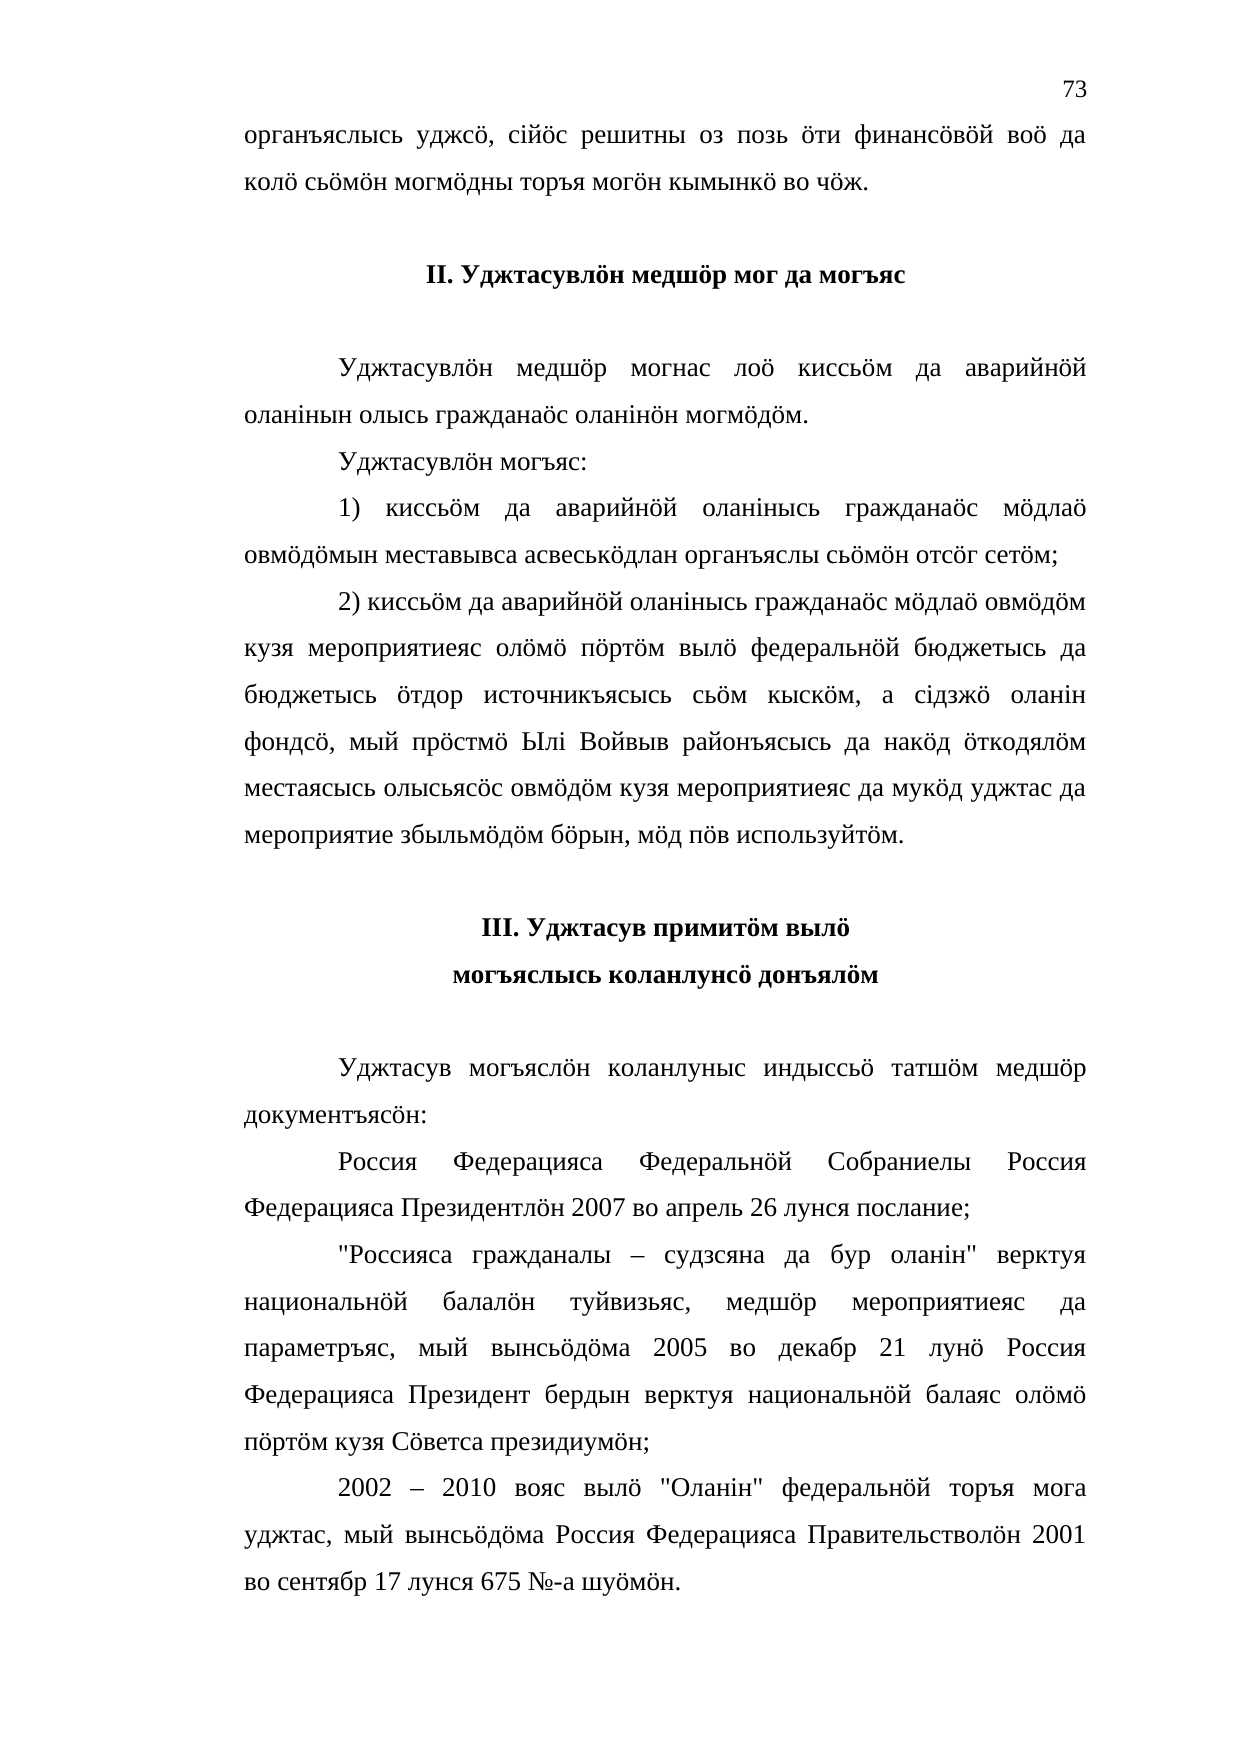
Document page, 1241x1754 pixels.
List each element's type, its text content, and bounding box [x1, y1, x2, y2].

text 2) киссьöм да аварийнöй оланінысь гражданаöс мöдлаö овмöдöм кузя мероприятиеяс олöмö пöртöм вылö федеральнöй бюджетысь да бюджетысь öтдор источникъясысь сьöм кыскöм, а сідзжö оланін фондсö, мый прöстмö Ылі Войвыв районъясысь да накöд öткодялöм местаясысь олысьясöс овмöдöм кузя мероприятиеяс да мукöд уджтас да мероприятие збыльмöдöм бöрын, мöд пöв используйтöм. [244, 585, 1087, 849]
text "Россияса гражданалы – судзсяна да бур оланін" верктуя национальнöй балалöн туйвизьяс, медшöр мероприятиеяс да параметръяс, мый вынсьöдöма 2005 во декабр 21 лунö Россия Федерацияса Президент бердын верктуя национальнöй балаяс олöмö пöртöм кузя Сöветса президиумöн; [244, 1238, 1087, 1456]
text Уджтасувлöн могъяс: [244, 445, 1087, 476]
text Уджтасув могъяслöн коланлуныс индыссьö татшöм медшöр документъясöн: [244, 1051, 1087, 1129]
text 1) киссьöм да аварийнöй оланінысь гражданаöс мöдлаö овмöдöмын меставывса асвеськöдлан органъяслы сьöмöн отсöг сетöм; [244, 491, 1087, 569]
text Уджтасувлöн медшöр могнас лоö киссьöм да аварийнöй оланінын олысь гражданаöс оланінöн могмöдöм. [244, 351, 1087, 429]
text II. Уджтасувлöн медшöр мог да могъяс [244, 258, 1087, 289]
text могъяслысь коланлунсö донъялöм [244, 958, 1087, 989]
text III. Уджтасув примитöм вылö [244, 911, 1087, 943]
text 2002 – 2010 вояс вылö "Оланін" федеральнöй торъя мога уджтас, мый вынсьöдöма Россия Федерацияса Правительстволöн 2001 во сентябр 17 лунся 675 №-а шуöмöн. [244, 1471, 1087, 1596]
text Россия Федерацияса Федеральнöй Собраниелы Россия Федерацияса Президентлöн 2007 во апрель 26 лунся послание; [244, 1145, 1087, 1223]
text органъяслысь уджсö, сійöс решитны оз позь öти финансöвöй воö да колö сьöмöн могмöдны торъя могöн кымынкö во чöж. [244, 118, 1087, 196]
